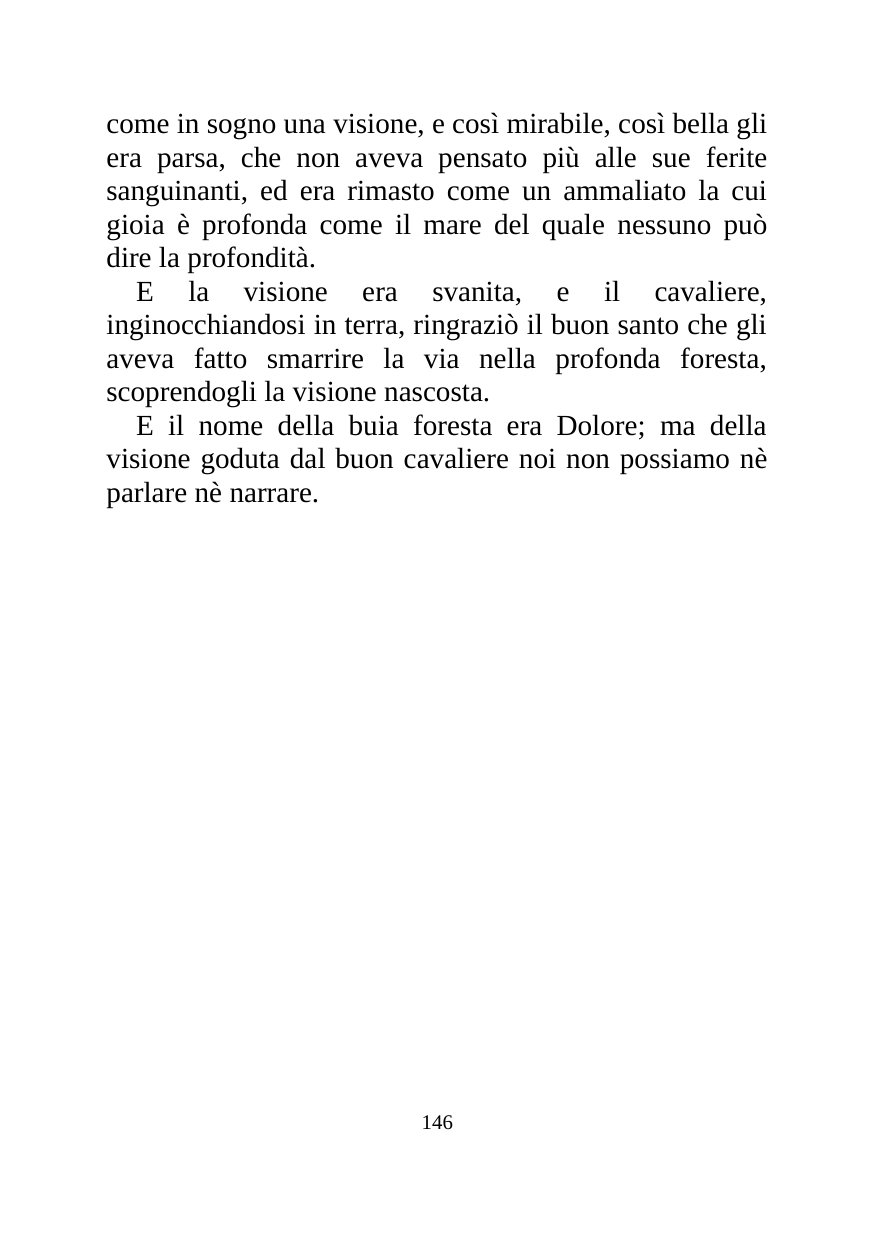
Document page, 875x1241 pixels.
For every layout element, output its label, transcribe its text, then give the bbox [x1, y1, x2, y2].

text come in sogno una visione, e così mirabile, così bella gli era parsa, che non aveva pensato più alle sue ferite sanguinanti, ed era rimasto come un ammaliato la cui gioia è profonda come il mare del quale nessuno può dire la profondità. [106, 106, 768, 274]
text E il nome della buia foresta era Dolore; ma della visione goduta dal buon cavaliere noi non possiamo nè parlare nè narrare. [106, 408, 768, 509]
text E la visione era svanita, e il cavaliere, inginocchiandosi in terra, ringraziò il buon santo che gli aveva fatto smarrire la via nella profonda foresta, scoprendogli la visione nascosta. [106, 274, 768, 408]
